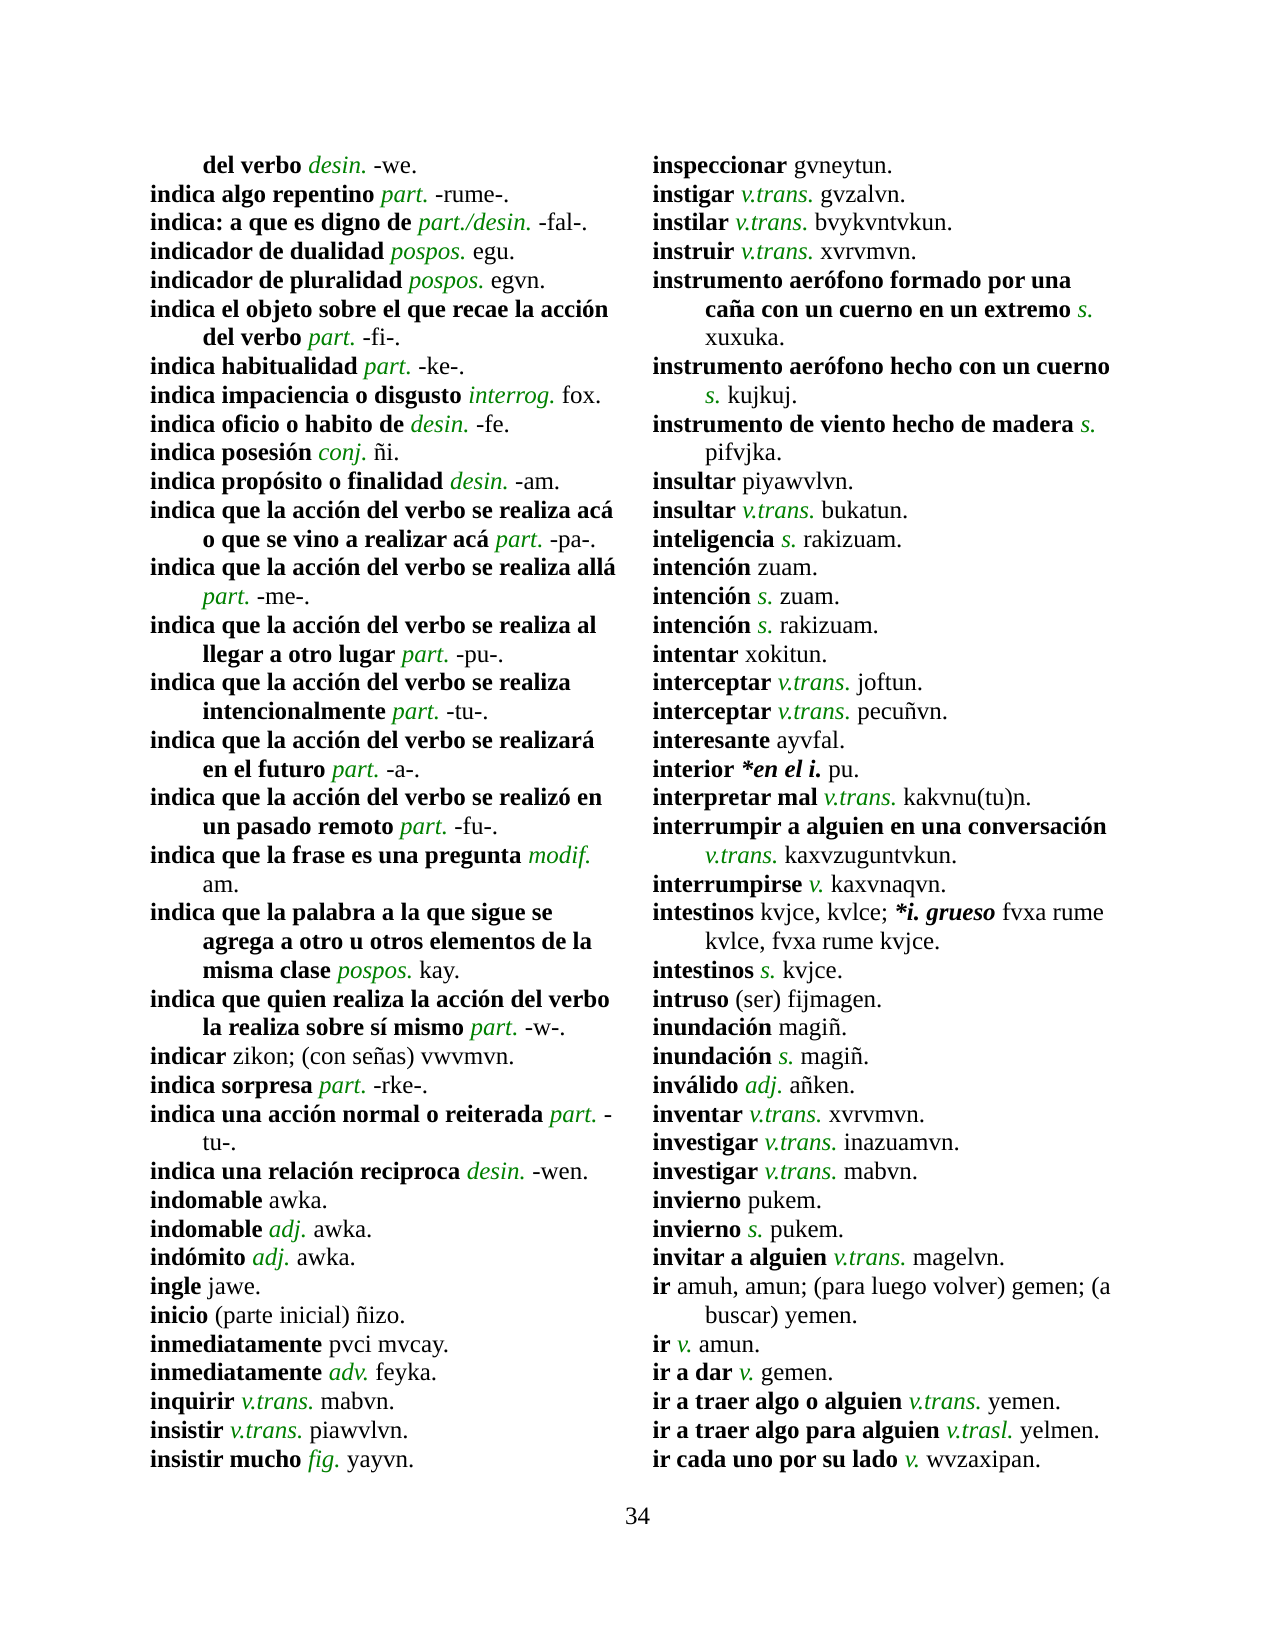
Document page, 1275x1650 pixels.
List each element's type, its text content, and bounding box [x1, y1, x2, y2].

text intención zuam. [652, 552, 1125, 581]
text indica una acción normal o reiterada part. -tu-. [150, 1099, 622, 1156]
text interpretar mal v.trans. kakvnu(tu)n. [652, 782, 1125, 811]
text insultar v.trans. bukatun. [652, 495, 1125, 524]
text intestinos kvjce, kvlce; *i. grueso fvxa rume kvlce, fvxa rume kvjce. [652, 897, 1125, 955]
text insistir mucho fig. yayvn. [150, 1444, 622, 1472]
text inválido adj. añken. [652, 1070, 1125, 1099]
text indica que la frase es una pregunta modif. am. [150, 840, 622, 897]
text instrumento aerófono formado por una caña con un cuerno en un extremo s. xuxuka. [652, 265, 1125, 351]
text indica propósito o finalidad desin. -am. [150, 466, 622, 495]
text indica una relación reciproca desin. -wen. [150, 1156, 622, 1185]
text indica habitualidad part. -ke-. [150, 351, 622, 380]
text ir a traer algo para alguien v.trasl. yelmen. [652, 1415, 1125, 1444]
text interesante ayvfal. [652, 725, 1125, 754]
text indica que quien realiza la acción del verbo la realiza sobre sí mismo part. -w-. [150, 984, 622, 1041]
text indica que la acción del verbo se realiza allá part. -me-. [150, 552, 622, 610]
text indomable adj. awka. [150, 1214, 622, 1242]
text intentar xokitun. [652, 639, 1125, 667]
text inteligencia s. rakizuam. [652, 524, 1125, 552]
text indica oficio o habito de desin. -fe. [150, 409, 622, 437]
text inmediatamente adv. feyka. [150, 1357, 622, 1386]
text indicador de pluralidad pospos. egvn. [150, 265, 622, 294]
text ir a traer algo o alguien v.trans. yemen. [652, 1386, 1125, 1415]
text ir amuh, amun; (para luego volver) gemen; (a buscar) yemen. [652, 1271, 1125, 1329]
text indomable awka. [150, 1185, 622, 1214]
text insultar piyawvlvn. [652, 466, 1125, 495]
text indica que la palabra a la que sigue se agrega a otro u otros elementos de la misma clase pospos. kay. [150, 897, 622, 984]
text indómito adj. awka. [150, 1242, 622, 1271]
text instrumento aerófono hecho con un cuerno s. kujkuj. [652, 351, 1125, 409]
text inspeccionar gvneytun. [652, 150, 1125, 179]
text investigar v.trans. mabvn. [652, 1156, 1125, 1185]
text indicador de dualidad pospos. egu. [150, 236, 622, 265]
text ir cada uno por su lado v. wvzaxipan. [652, 1444, 1125, 1472]
text intestinos s. kvjce. [652, 955, 1125, 984]
text indica que la acción del verbo se realiza intencionalmente part. -tu-. [150, 667, 622, 725]
text indica el objeto sobre el que recae la acción del verbo part. -fi-. [150, 294, 622, 351]
text intención s. rakizuam. [652, 610, 1125, 639]
text inicio (parte inicial) ñizo. [150, 1300, 622, 1329]
text insistir v.trans. piawvlvn. [150, 1415, 622, 1444]
text investigar v.trans. inazuamvn. [652, 1127, 1125, 1156]
text ingle jawe. [150, 1271, 622, 1300]
text instrumento de viento hecho de madera s. pifvjka. [652, 409, 1125, 466]
text interior *en el i. pu. [652, 754, 1125, 782]
text instruir v.trans. xvrvmvn. [652, 236, 1125, 265]
text inmediatamente pvci mvcay. [150, 1329, 622, 1357]
text del verbo desin. -we. [150, 150, 622, 179]
text interrumpir a alguien en una conversación v.trans. kaxvzuguntvkun. [652, 811, 1125, 869]
text interrumpirse v. kaxvnaqvn. [652, 869, 1125, 897]
text invierno s. pukem. [652, 1214, 1125, 1242]
text intención s. zuam. [652, 581, 1125, 610]
text inundación s. magiñ. [652, 1041, 1125, 1070]
text indica: a que es digno de part./desin. -fal-. [150, 207, 622, 236]
text indica que la acción del verbo se realizó en un pasado remoto part. -fu-. [150, 782, 622, 840]
text inquirir v.trans. mabvn. [150, 1386, 622, 1415]
text interceptar v.trans. pecuñvn. [652, 696, 1125, 725]
text ir v. amun. [652, 1329, 1125, 1357]
text indica que la acción del verbo se realiza acá o que se vino a realizar acá part. -pa-. [150, 495, 622, 552]
text interceptar v.trans. joftun. [652, 667, 1125, 696]
text invierno pukem. [652, 1185, 1125, 1214]
text inundación magiñ. [652, 1012, 1125, 1041]
text indica que la acción del verbo se realizará en el futuro part. -a-. [150, 725, 622, 782]
text instilar v.trans. bvykvntvkun. [652, 207, 1125, 236]
text instigar v.trans. gvzalvn. [652, 179, 1125, 207]
text indica que la acción del verbo se realiza al llegar a otro lugar part. -pu-. [150, 610, 622, 667]
text indica posesión conj. ñi. [150, 437, 622, 466]
text intruso (ser) fijmagen. [652, 984, 1125, 1012]
text indica impaciencia o disgusto interrog. fox. [150, 380, 622, 409]
text invitar a alguien v.trans. magelvn. [652, 1242, 1125, 1271]
text indica algo repentino part. -rume-. [150, 179, 622, 207]
text indicar zikon; (con señas) vwvmvn. [150, 1041, 622, 1070]
text indica sorpresa part. -rke-. [150, 1070, 622, 1099]
text ir a dar v. gemen. [652, 1357, 1125, 1386]
text inventar v.trans. xvrvmvn. [652, 1099, 1125, 1127]
